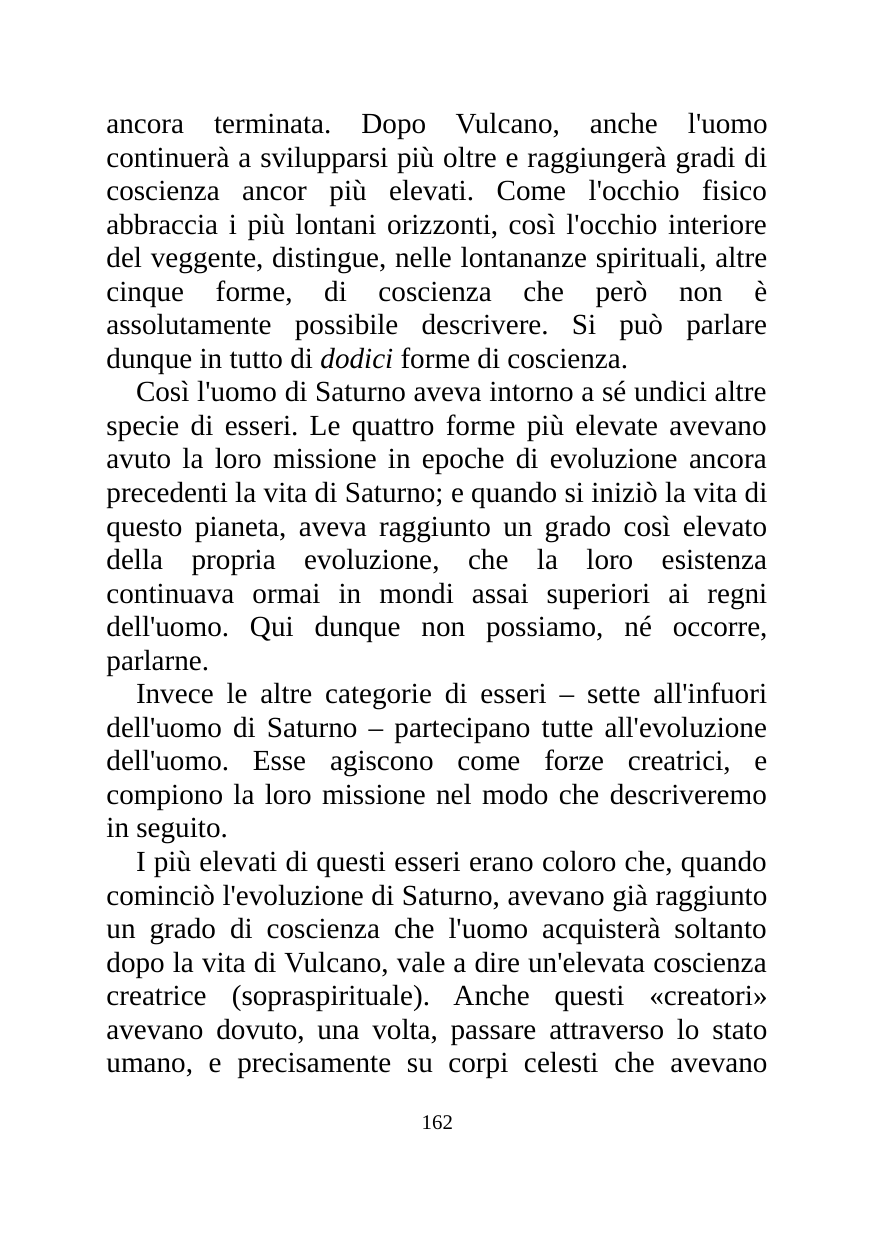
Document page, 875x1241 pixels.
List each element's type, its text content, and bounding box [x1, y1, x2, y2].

text ancora terminata. Dopo Vulcano, anche l'uomo continuerà a svilupparsi più oltre e raggiungerà gradi di coscienza ancor più elevati. Come l'occhio fisico abbraccia i più lontani orizzonti, così l'occhio interiore del veggente, distingue, nelle lontananze spirituali, altre cinque forme, di coscienza che però non è assolutamente possibile descrivere. Si può parlare dunque in tutto di dodici forme di coscienza. [106, 106, 768, 374]
text Così l'uomo di Saturno aveva intorno a sé undici altre specie di esseri. Le quattro forme più elevate avevano avuto la loro missione in epoche di evoluzione ancora precedenti la vita di Saturno; e quando si iniziò la vita di questo pianeta, aveva raggiunto un grado così elevato della propria evoluzione, che la loro esistenza continuava ormai in mondi assai superiori ai regni dell'uomo. Qui dunque non possiamo, né occorre, parlarne. [106, 374, 768, 676]
text Invece le altre categorie di esseri – sette all'infuori dell'uomo di Saturno – partecipano tutte all'evoluzione dell'uomo. Esse agiscono come forze creatrici, e compiono la loro missione nel modo che descriveremo in seguito. [106, 676, 768, 844]
text I più elevati di questi esseri erano coloro che, quando cominciò l'evoluzione di Saturno, avevano già raggiunto un grado di coscienza che l'uomo acquisterà soltanto dopo la vita di Vulcano, vale a dire un'elevata coscienza creatrice (sopraspirituale). Anche questi «creatori» avevano dovuto, una volta, passare attraverso lo stato umano, e precisamente su corpi celesti che avevano [106, 844, 768, 1079]
